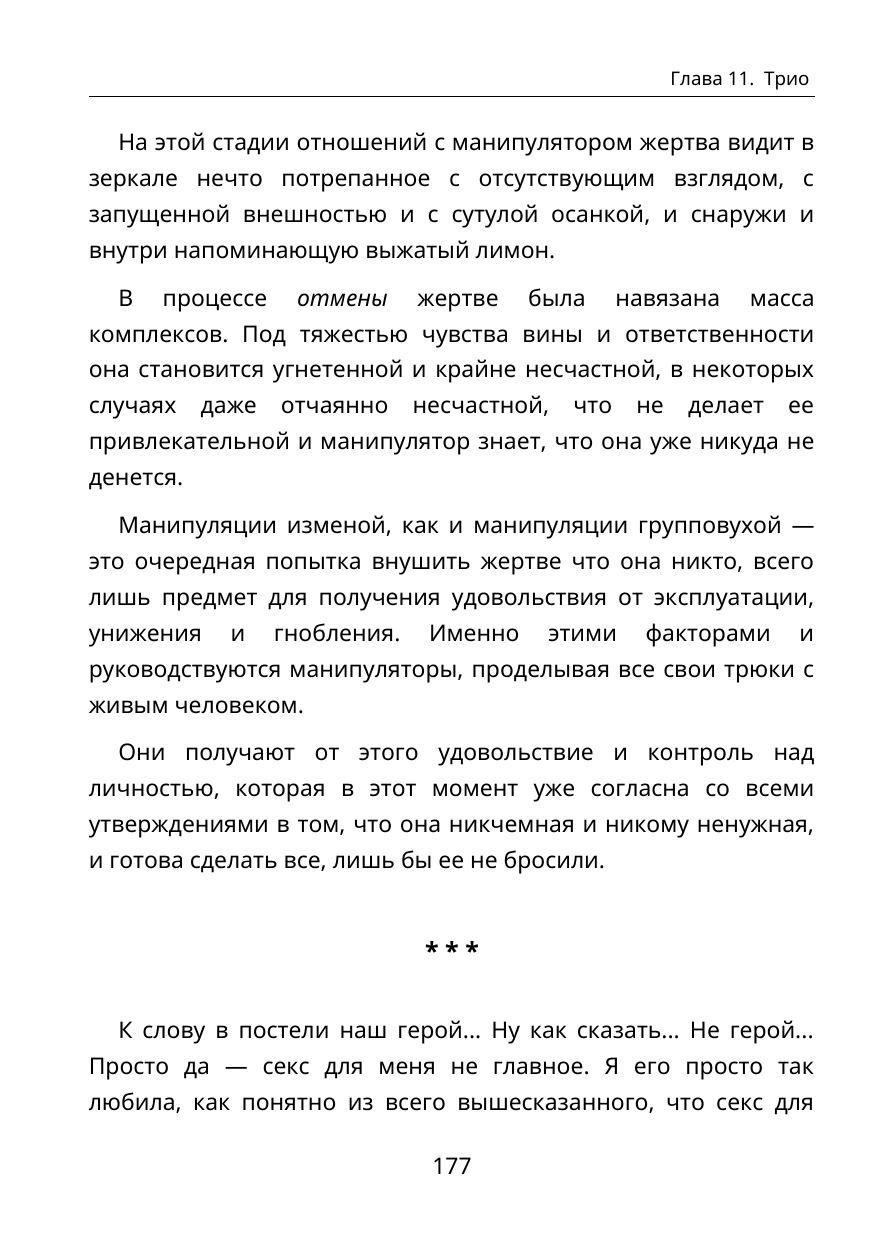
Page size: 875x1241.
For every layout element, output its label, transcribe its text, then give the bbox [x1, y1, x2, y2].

text В процессе отмены жертве была навязана масса комплексов. Под тяжестью чувства вины и ответственности она становится угнетенной и крайне несчастной, в некоторых случаях даже отчаянно несчастной, что не делает ее привлекательной и манипулятор знает, что она уже никуда не денется. [88, 282, 815, 492]
text На этой стадии отношений с манипулятором жертва видит в зеркале нечто потрепанное с отсутствующим взглядом, с запущенной внешностью и с сутулой осанкой, и снаружи и внутри напоминающую выжатый лимон. [88, 126, 815, 265]
subtitle * * * [88, 933, 815, 967]
text Манипуляции изменой, как и манипуляции групповухой — это очередная попытка внушить жертве что она никто, всего лишь предмет для получения удовольствия от эксплуатации, унижения и гнобления. Именно этими факторами и руководствуются манипуляторы, проделывая все свои трюки с живым человеком. [88, 509, 815, 720]
text Они получают от этого удовольствие и контроль над личностью, которая в этот момент уже согласна со всеми утверждениями в том, что она никчемная и никому ненужная, и готова сделать все, лишь бы ее не бросили. [88, 736, 815, 875]
text К слову в постели наш герой... Ну как сказать... Не герой... Просто да — секс для меня не главное. Я его просто так любила, как понятно из всего вышесказанного, что секс для [88, 1014, 815, 1117]
